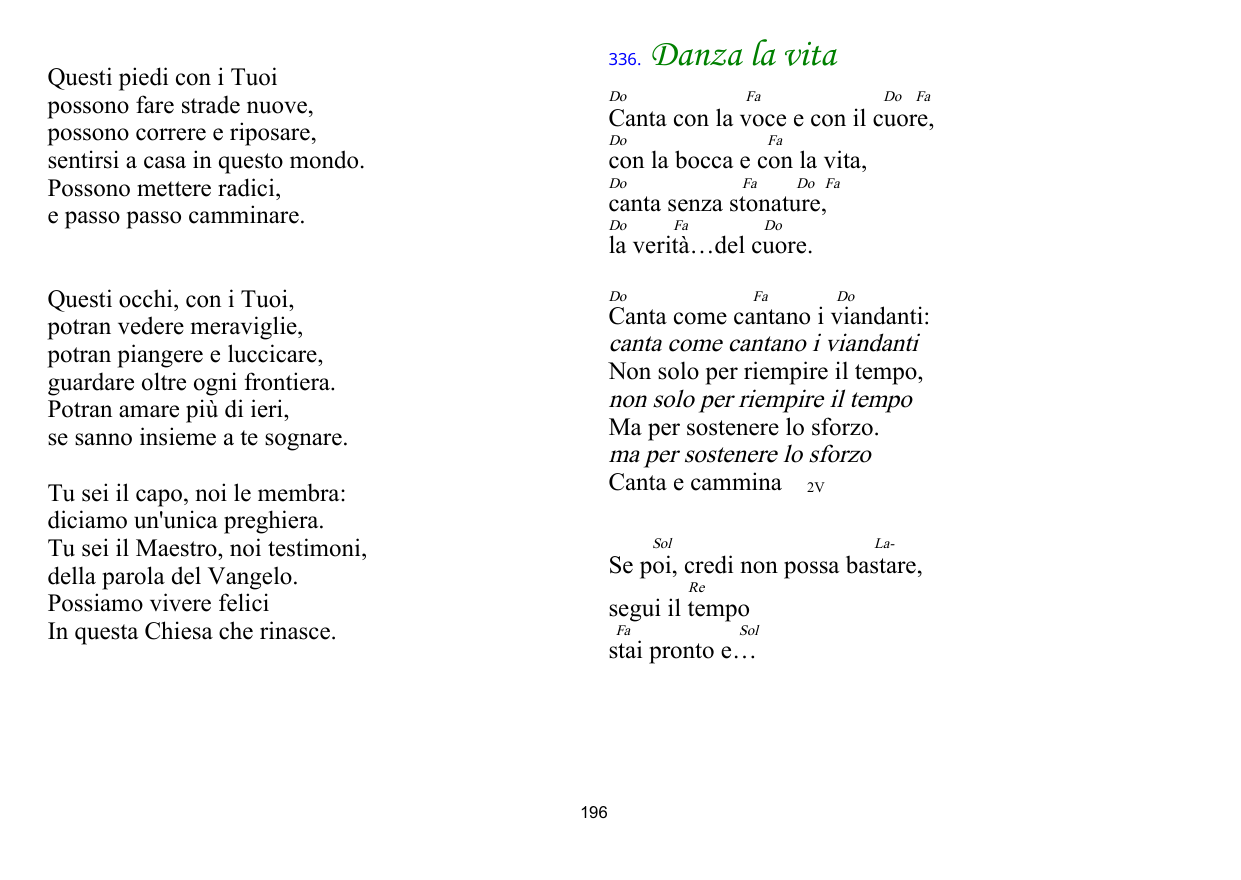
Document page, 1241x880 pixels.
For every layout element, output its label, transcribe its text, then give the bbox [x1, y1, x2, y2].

text con la bocca e con la vita, [608, 147, 1140, 174]
text Se poi, credi non possa bastare, [608, 551, 1140, 579]
text Do Fa Do [608, 217, 1140, 232]
text la verità…del cuore. [608, 232, 1140, 259]
text Do Fa [608, 132, 1140, 147]
text potran vedere meraviglie, [47, 312, 579, 340]
text Canta e cammina 2V [608, 468, 1140, 496]
text canta senza stonature, [608, 189, 1140, 217]
text sentirsi a casa in questo mondo. [47, 146, 579, 174]
text stai pronto e… [608, 636, 1140, 664]
text Questi occhi, con i Tuoi, [47, 285, 579, 312]
text diciamo un'unica preghiera. [47, 506, 579, 534]
text Canta con la voce e con il cuore, [608, 104, 1140, 132]
text Do Fa Do Fa [608, 174, 1140, 189]
text della parola del Vangelo. [47, 562, 579, 589]
text e passo passo camminare. [47, 202, 579, 229]
text non solo per riempire il tempo [608, 385, 1140, 413]
text Non solo per riempire il tempo, [608, 357, 1140, 385]
text 336. Danza la vita [608, 35, 1140, 76]
text Tu sei il Maestro, noi testimoni, [47, 534, 579, 562]
text Fa Sol [608, 621, 1140, 636]
text ma per sostenere lo sforzo [608, 440, 1140, 468]
text possono correre e riposare, [47, 118, 579, 146]
text In questa Chiesa che rinasce. [47, 617, 579, 645]
text Possiamo vivere felici [47, 589, 579, 617]
text Do Fa Do [608, 287, 1140, 302]
text segui il tempo [608, 594, 1140, 621]
text canta come cantano i viandanti [608, 329, 1140, 357]
text Possono mettere radici, [47, 174, 579, 202]
text possono fare strade nuove, [47, 91, 579, 118]
text Canta come cantano i viandanti: [608, 302, 1140, 329]
text potran piangere e luccicare, [47, 340, 579, 368]
text Tu sei il capo, noi le membra: [47, 479, 579, 506]
text Do Fa Do Fa [608, 76, 1140, 104]
text guardare oltre ogni frontiera. [47, 368, 579, 396]
text se sanno insieme a te sognare. [47, 423, 579, 451]
text Potran amare più di ieri, [47, 396, 579, 423]
text Re [608, 579, 1140, 594]
text Questi piedi con i Tuoi [47, 63, 579, 91]
text Ma per sostenere lo sforzo. [608, 413, 1140, 440]
text Sol La- [608, 523, 1140, 551]
